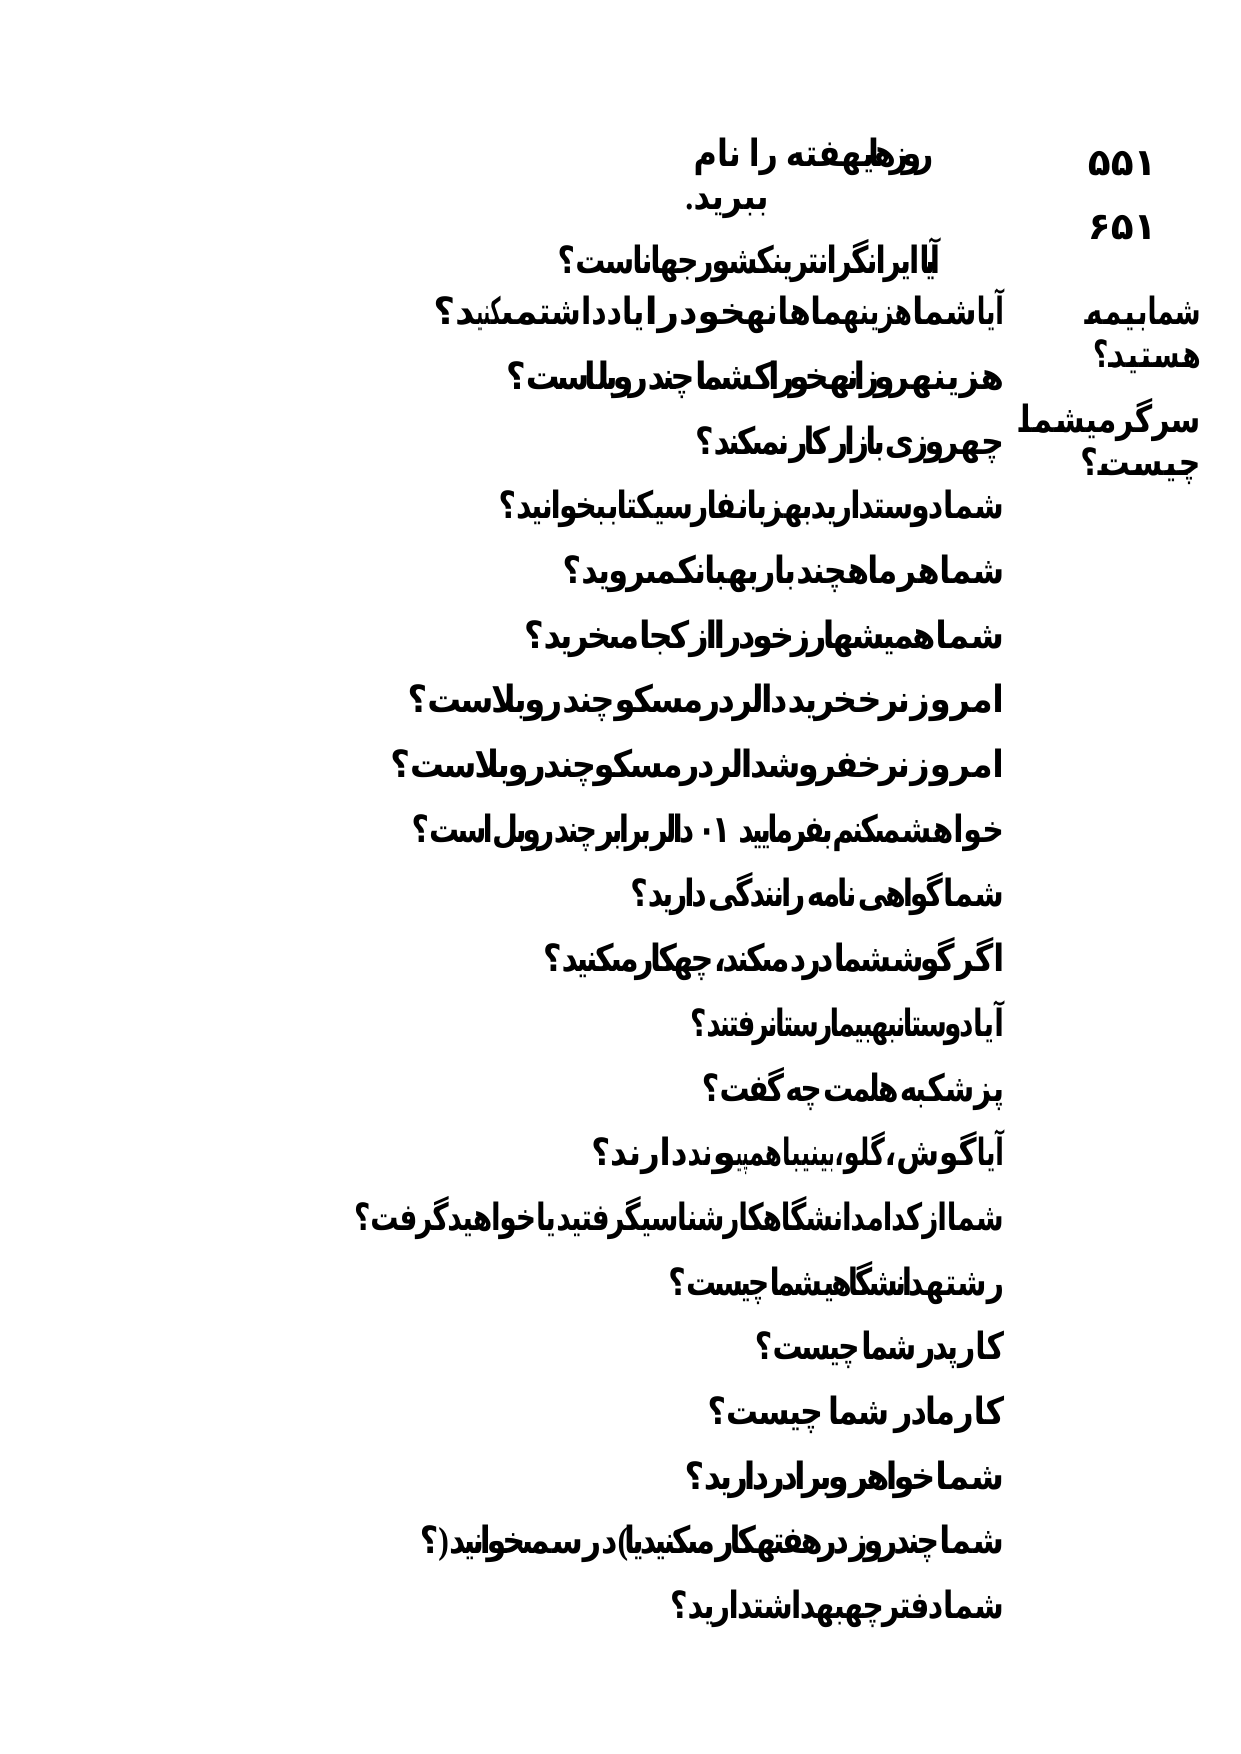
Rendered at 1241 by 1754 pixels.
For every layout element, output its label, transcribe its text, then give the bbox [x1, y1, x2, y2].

text شمابيمه ھستيد؟ [1008, 290, 1201, 376]
text شماازکدامدانشگاهکارشناسیگرفتيدياخواھيدگرفت؟ [146, 1195, 1004, 1238]
text آياشماھزينهماھانهخودرايادداشتمىکنيد؟ [146, 290, 1004, 333]
text چهروزی بازار کار نمىکند؟ [146, 419, 1004, 462]
text شماگواھی نامه رانندگی داريد؟ [146, 872, 1004, 915]
text ۶۵١ [1088, 205, 1201, 248]
text اگرگوششمادردمىکند،چهکارمىکنيد؟ [146, 937, 1004, 980]
text سرگرمیشما چيست؟ [1008, 397, 1201, 484]
text پزشکبه ھلمت چه گفت؟ [146, 1066, 1004, 1109]
text روزھایھفته را نام ببريد. [685, 131, 1004, 217]
text شمادوستداريدبهزبانفارسیکتاببخوانيد؟ [146, 484, 1004, 527]
text خواھشمىکنم بفرماييد ٠١ دالر برابر چند روبل است؟ [146, 807, 1004, 850]
text آياايرانگرانترينکشورجھاناست؟ [558, 239, 1004, 282]
text آياگوش،گلو،بينیباھمپيونددارند؟ [146, 1131, 1004, 1174]
text ھزينهروزانهخوراکشماچندروبلاست؟ [146, 354, 1004, 397]
text کارپدر شما چيست؟ [146, 1325, 1004, 1368]
text کارمادر شما چيست؟ [146, 1389, 1004, 1433]
text رشتهدانشگاھیشماچيست؟ [146, 1260, 1004, 1303]
text شماخواھروبرادرداريد؟ [146, 1454, 1004, 1497]
text شماھميشهارزخودراازکجامىخريد؟ [146, 613, 1004, 656]
text امروزنرخفروشدالردرمسکوچندروبلاست؟ [146, 742, 1004, 786]
text امروزنرخخريددالردرمسکوچندروبلاست؟ [146, 678, 1004, 721]
text شمادفترچهبھداشتداريد؟ [146, 1583, 1004, 1627]
text ۵۵١ [1088, 140, 1201, 183]
text شماھرماهچندباربهبانکمىرويد؟ [146, 548, 1004, 592]
text شماچندروزدرھفتهکارمىکنيديا)درسمىخوانيد(؟ [146, 1519, 1004, 1562]
text آيادوستانبهبيمارستانرفتند؟ [146, 1001, 1004, 1044]
